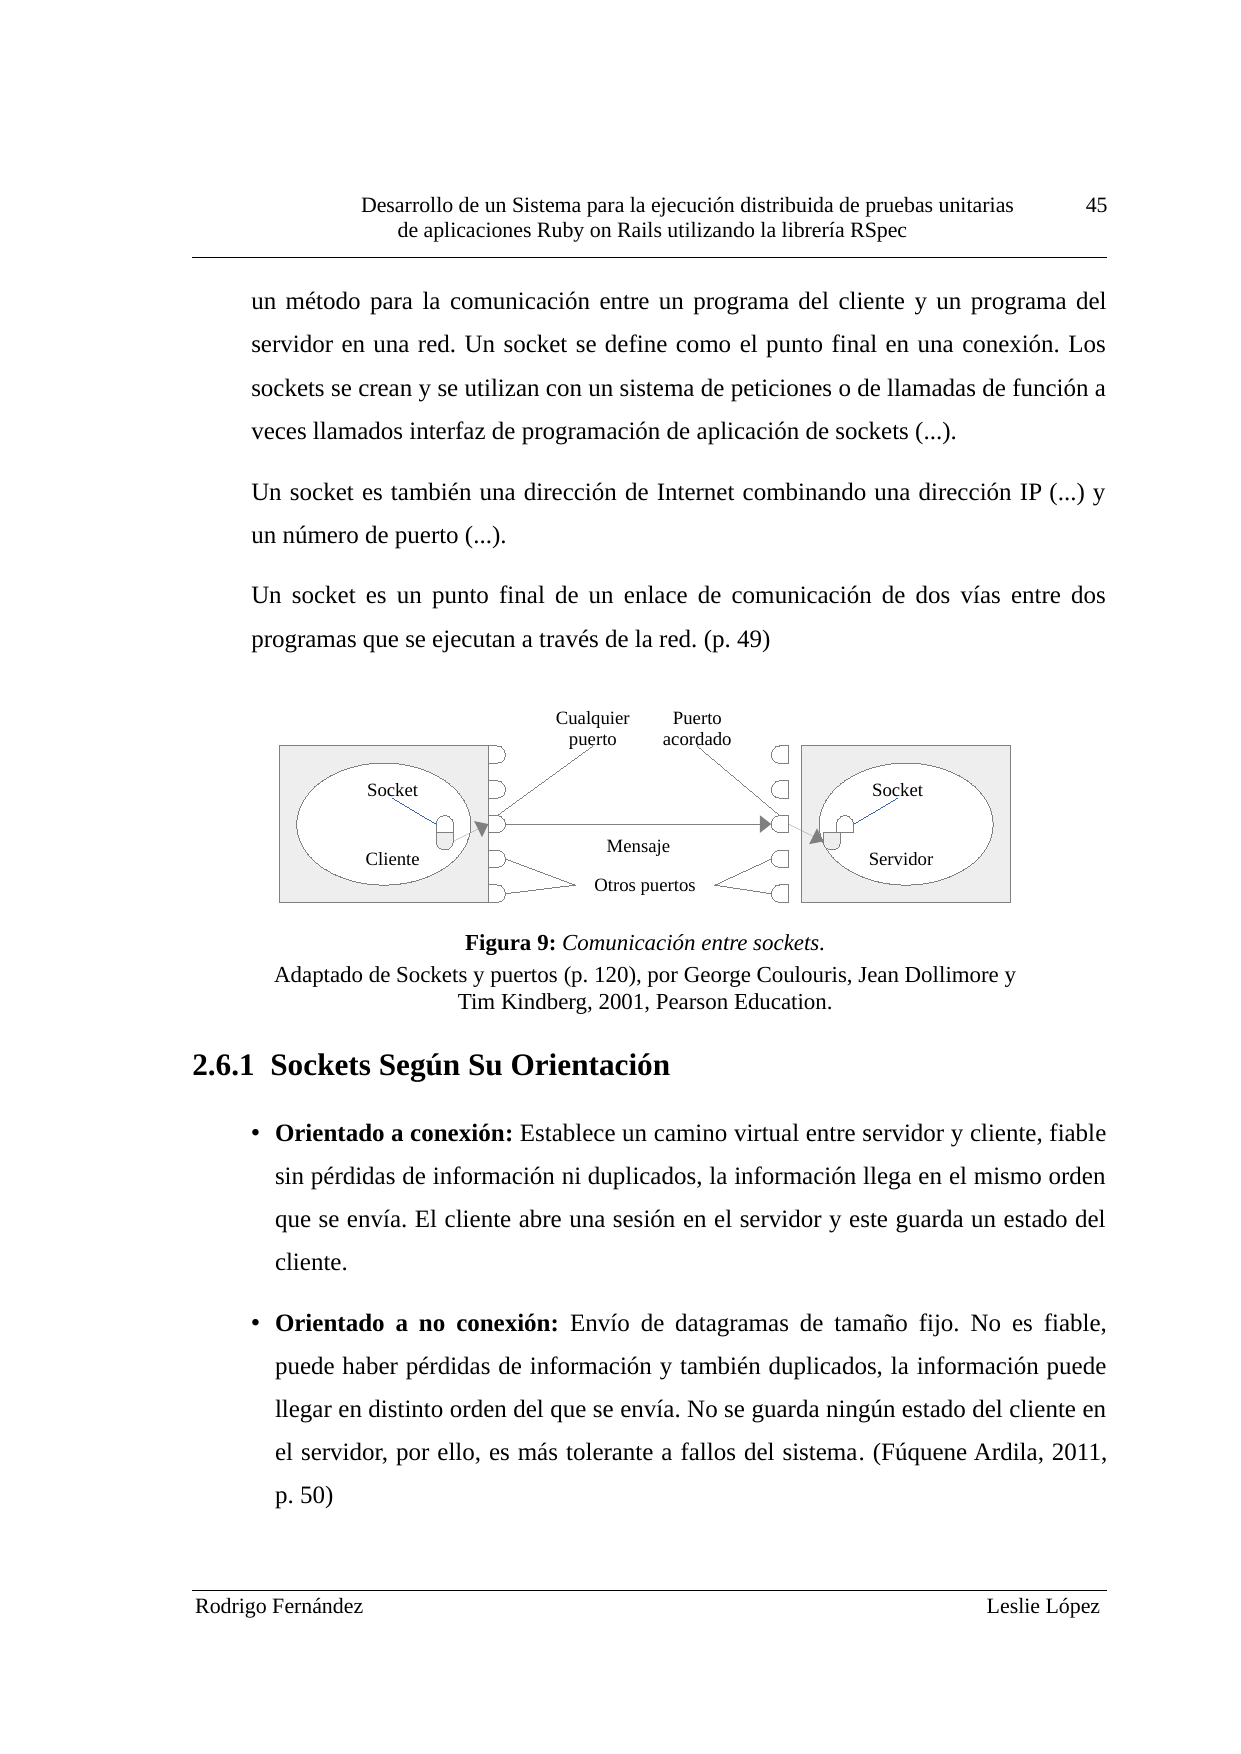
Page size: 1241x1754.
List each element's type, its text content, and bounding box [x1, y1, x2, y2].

text Adaptado de Sockets y puertos (p. 120), por George Coulouris, Jean Dollimore y Tim Kindberg, 2001, Pearson Education. [257, 961, 1033, 1014]
list Orientado a no conexión: Envío de datagramas de tamaño fijo. No es fiable, puede haber pérdidas de información y también duplicados, la información puede llegar en distinto orden del que se envía. No se guarda ningún estado del cliente en el servidor, por ello, es más tolerante a fallos del sistema. (Fúquene Ardila, 2011, p. 50)⁠ [251, 1308, 1107, 1509]
text Figura 9: Comunicación entre sockets. [257, 929, 1033, 955]
subtitle Sockets según su orientación [192, 1046, 1107, 1082]
list Orientado a conexión: Establece un camino virtual entre servidor y cliente, fiable sin pérdidas de información ni duplicados, la información llega en el mismo orden que se envía. El cliente abre una sesión en el servidor y este guarda un estado del cliente. [251, 1118, 1107, 1276]
text un método para la comunicación entre un programa del cliente y un programa del servidor en una red. Un socket se define como el punto final en una conexión. Los sockets se crean y se utilizan con un sistema de peticiones o de llamadas de función a veces llamados interfaz de programación de aplicación de sockets (...). [251, 286, 1107, 444]
text Un socket es también una dirección de Internet combinando una dirección IP (...) y un número de puerto (...). [251, 477, 1107, 548]
text Un socket es un punto final de un enlace de comunicación de dos vías entre dos programas que se ejecutan a través de la red. (p. 49) [251, 581, 1107, 652]
